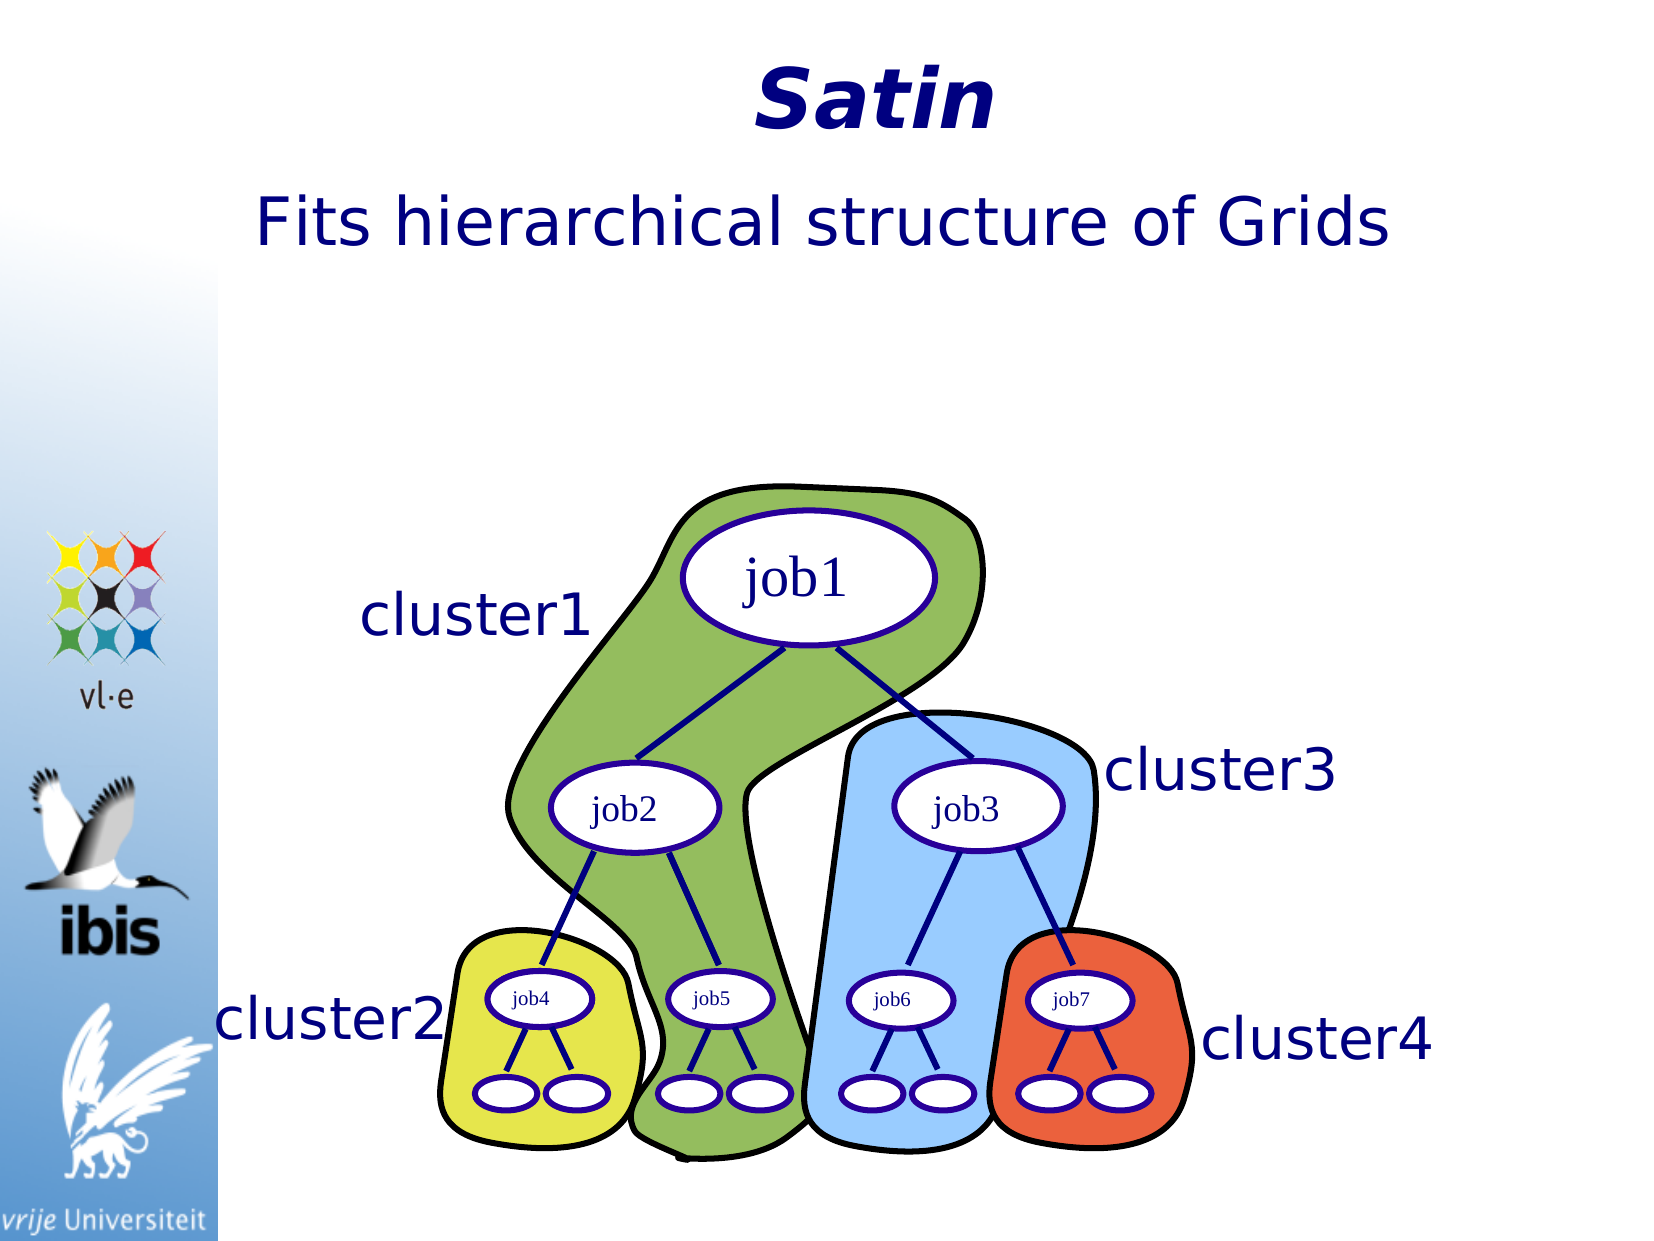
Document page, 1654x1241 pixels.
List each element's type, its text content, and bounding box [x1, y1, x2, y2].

text_box [545, 1076, 609, 1111]
text_box job2 [591, 788, 699, 834]
text_box [474, 1076, 538, 1111]
text_box [1027, 972, 1133, 1029]
text_box [1088, 1076, 1152, 1111]
text_box job1 [744, 544, 847, 610]
title Satin [219, 0, 1534, 204]
text_box [487, 970, 593, 1028]
text_box job5 [693, 986, 760, 1016]
text_box [668, 971, 773, 1028]
text_box cluster3 [1103, 736, 1464, 805]
picture [0, 0, 218, 1241]
text_box cluster4 [1200, 1005, 1436, 1074]
text_box [728, 1076, 792, 1111]
text_box cluster2 [213, 985, 450, 1054]
text_box [657, 1076, 721, 1111]
text_box job7 [1052, 988, 1120, 1017]
text_box job3 [932, 788, 1041, 834]
text_box job4 [512, 986, 580, 1015]
text_box [682, 510, 936, 646]
text_box cluster1 [359, 580, 596, 649]
text_box [848, 972, 954, 1029]
text_box [894, 761, 1063, 852]
text_box [1018, 1076, 1081, 1111]
text_box [550, 762, 720, 853]
text_box [840, 1076, 904, 1111]
text_box job6 [873, 988, 941, 1017]
list Fits hierarchical structure of Grids [236, 183, 1534, 1196]
text_box [911, 1076, 975, 1111]
